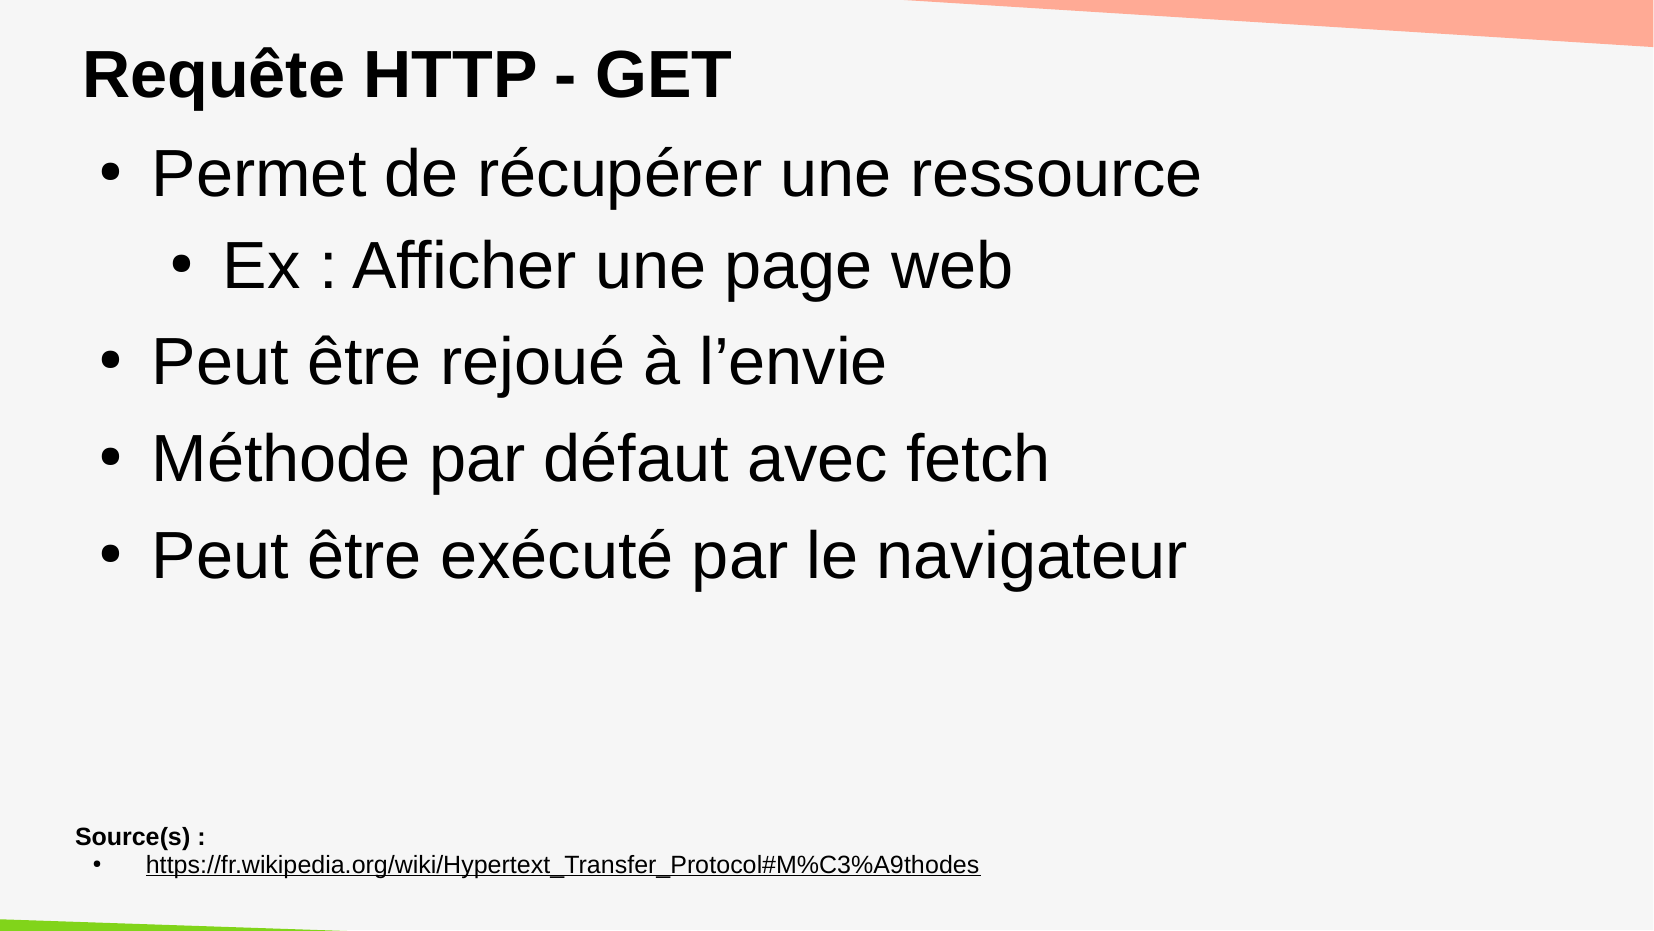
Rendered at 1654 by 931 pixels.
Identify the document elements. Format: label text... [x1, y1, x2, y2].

title Requête HTTP - GET [82, 37, 1571, 114]
list Permet de récupérer une ressource Ex : Afficher une page web Peut être rejoué à l’envie Méthode par défaut avec fetch Peut être exécuté par le navigateur [80, 135, 1620, 621]
text_box Source(s) : https://fr.wikipedia.org/wiki/Hypertext_Transfer_Protocol#M%C3%A9thodes [60, 815, 1546, 929]
text_box [0, 919, 348, 931]
text_box [903, 0, 1654, 48]
